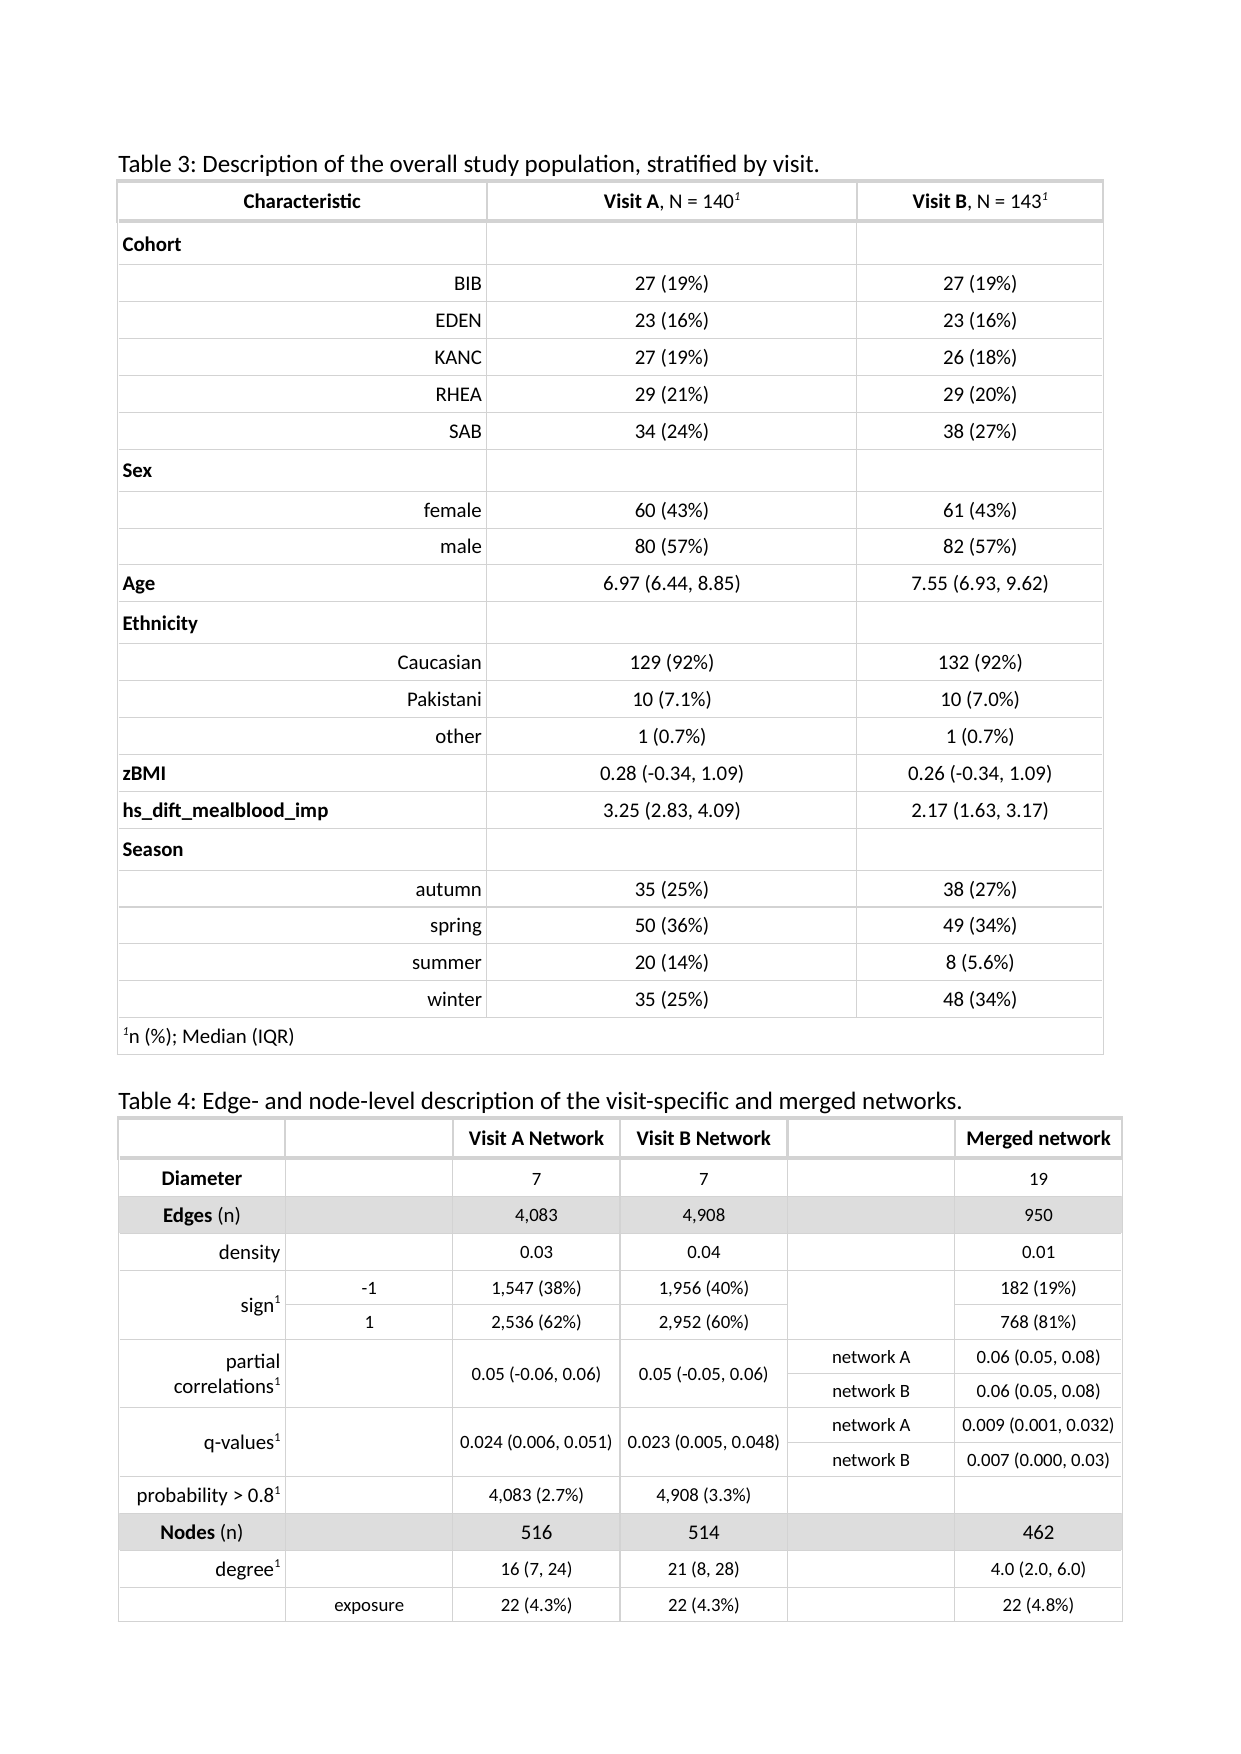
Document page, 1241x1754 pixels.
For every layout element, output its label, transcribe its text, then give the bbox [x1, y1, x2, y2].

table_cell 22 (4.3%) [621, 1588, 787, 1621]
table_cell 1,956 (40%) [621, 1271, 787, 1304]
table_cell [487, 602, 856, 643]
table_cell [487, 223, 856, 264]
table_cell 2.17 (1.63, 3.17) [857, 791, 1103, 828]
table_cell Season [118, 829, 486, 869]
table_header Visit B, N = 1431 [858, 183, 1102, 219]
table_cell Pakistani [118, 681, 486, 717]
table_cell BIB [118, 265, 486, 301]
table_cell 950 [955, 1196, 1122, 1233]
table_cell Cohort [118, 220, 486, 264]
table_cell [119, 1588, 285, 1621]
table_cell 61 (43%) [857, 491, 1103, 527]
table_cell 0.03 [453, 1234, 619, 1270]
table_cell Caucasian [118, 644, 486, 680]
table_cell [788, 1234, 954, 1270]
table_cell 1 (0.7%) [857, 717, 1103, 754]
table_header [286, 1120, 452, 1156]
table_cell EDEN [118, 302, 486, 338]
table_cell [788, 1271, 954, 1338]
table_cell 21 (8, 28) [621, 1551, 787, 1587]
table_cell [788, 1588, 954, 1621]
table_cell 2,952 (60%) [621, 1305, 787, 1338]
text Table 3: Description of the overall study population, stratified by visit. [118, 149, 1122, 179]
table_cell [286, 1514, 452, 1550]
table_cell SAB [118, 413, 486, 449]
table_cell 10 (7.0%) [857, 680, 1103, 717]
table_cell 35 (25%) [487, 981, 856, 1017]
table_cell [788, 1197, 954, 1233]
table_cell 0.26 (-0.34, 1.09) [857, 754, 1103, 791]
table_cell exposure [286, 1588, 452, 1621]
table_cell 48 (34%) [857, 980, 1103, 1017]
table_cell Diameter [119, 1157, 285, 1196]
table_cell density [119, 1234, 285, 1270]
table_cell 7.55 (6.93, 9.62) [857, 564, 1103, 601]
table_cell 29 (20%) [857, 375, 1103, 412]
table_cell 10 (7.1%) [487, 681, 856, 717]
table_cell 8 (5.6%) [857, 943, 1103, 980]
table_cell 516 [453, 1514, 619, 1550]
table_cell autumn [118, 871, 486, 906]
table_cell 49 (34%) [857, 906, 1103, 943]
table_cell 23 (16%) [857, 301, 1103, 338]
table_cell network B [788, 1443, 954, 1476]
table_cell 3.25 (2.83, 4.09) [487, 792, 856, 828]
table_cell summer [118, 944, 486, 980]
table_header Merged network [956, 1120, 1121, 1156]
table_cell [857, 223, 1103, 264]
table_cell spring [118, 907, 486, 943]
table_cell 182 (19%) [955, 1270, 1122, 1304]
table_cell 0.007 (0.000, 0.03) [955, 1442, 1122, 1476]
table_cell Age [118, 565, 486, 601]
table_cell [857, 601, 1103, 643]
table_cell [955, 1476, 1122, 1513]
table_cell 50 (36%) [487, 908, 856, 943]
table_cell 1n (%); Median (IQR) [118, 1017, 1103, 1054]
table_cell KANC [118, 339, 486, 375]
table_cell 29 (21%) [487, 376, 856, 412]
table_cell [857, 449, 1103, 491]
table_cell 4,083 (2.7%) [453, 1477, 619, 1513]
table_cell 462 [955, 1513, 1122, 1550]
table_cell 4,908 (3.3%) [621, 1477, 787, 1513]
table_cell 768 (81%) [955, 1304, 1122, 1338]
table_cell 1 [286, 1305, 452, 1338]
table_cell 27 (19%) [487, 265, 856, 301]
table_cell 4,083 [453, 1197, 619, 1233]
table_cell 514 [621, 1514, 787, 1550]
table_cell probability > 0.81 [119, 1477, 285, 1513]
table_cell 34 (24%) [487, 413, 856, 449]
table_cell [286, 1160, 452, 1196]
table_cell 7 [621, 1160, 787, 1196]
table_header Visit B Network [621, 1120, 786, 1156]
table_cell 2,536 (62%) [453, 1305, 619, 1338]
table_cell 4.0 (2.0, 6.0) [955, 1550, 1122, 1587]
table_cell 6.97 (6.44, 8.85) [487, 565, 856, 601]
table_cell [788, 1551, 954, 1587]
table_cell 4,908 [621, 1197, 787, 1233]
table_cell 0.01 [955, 1233, 1122, 1270]
table_cell 38 (27%) [857, 870, 1103, 906]
table_cell [286, 1234, 452, 1270]
table_cell 19 [955, 1160, 1122, 1196]
table_cell 23 (16%) [487, 302, 856, 338]
table_cell [286, 1340, 452, 1407]
table_cell 1,547 (38%) [453, 1271, 619, 1304]
table_cell female [118, 492, 486, 527]
table_cell [788, 1477, 954, 1513]
table_cell 16 (7, 24) [453, 1551, 619, 1587]
table_cell 38 (27%) [857, 412, 1103, 449]
table_cell 27 (19%) [487, 339, 856, 375]
table_cell 0.06 (0.05, 0.08) [955, 1339, 1122, 1373]
table_cell degree1 [119, 1551, 285, 1587]
table_header [789, 1120, 954, 1156]
table_cell [788, 1514, 954, 1550]
table_cell [487, 829, 856, 869]
table_cell [286, 1197, 452, 1233]
table_cell 129 (92%) [487, 644, 856, 680]
table_cell 20 (14%) [487, 944, 856, 980]
table_cell 0.024 (0.006, 0.051) [453, 1408, 619, 1476]
table_cell 26 (18%) [857, 338, 1103, 375]
table_cell 60 (43%) [487, 492, 856, 527]
table_cell 22 (4.8%) [955, 1587, 1122, 1621]
table_cell -1 [286, 1271, 452, 1304]
table_cell 35 (25%) [487, 871, 856, 906]
table_cell q-values1 [119, 1408, 285, 1476]
table_cell 1 (0.7%) [487, 718, 856, 754]
table_cell 0.05 (-0.06, 0.06) [453, 1340, 619, 1407]
table_cell sign1 [119, 1271, 285, 1338]
table_cell network A [788, 1408, 954, 1442]
table_cell winter [118, 981, 486, 1017]
table_cell 0.06 (0.05, 0.08) [955, 1373, 1122, 1407]
table_cell [857, 828, 1103, 869]
table_cell 0.28 (-0.34, 1.09) [487, 755, 856, 791]
table_cell 27 (19%) [857, 264, 1103, 301]
table_cell network A [788, 1340, 954, 1373]
table_cell Nodes (n) [119, 1514, 285, 1550]
table_cell 0.04 [621, 1234, 787, 1270]
table_cell Edges (n) [119, 1197, 285, 1233]
table_cell 22 (4.3%) [453, 1588, 619, 1621]
table_cell 132 (92%) [857, 643, 1103, 680]
table_cell 80 (57%) [487, 529, 856, 564]
table_header Visit A Network [454, 1120, 619, 1156]
text Table 4: Edge- and node-level description of the visit-specific and merged networks. [118, 1086, 1122, 1116]
table_cell [286, 1408, 452, 1476]
table_cell [286, 1551, 452, 1587]
table_cell other [118, 718, 486, 754]
table_cell 7 [453, 1160, 619, 1196]
table_cell zBMI [118, 755, 486, 791]
table_cell [487, 450, 856, 491]
table_cell network B [788, 1374, 954, 1407]
table_cell partial correlations1 [119, 1340, 285, 1407]
table_cell [286, 1477, 452, 1513]
table_cell hs_dift_mealblood_imp [118, 792, 486, 828]
table_cell male [118, 529, 486, 564]
table_header Characteristic [118, 183, 486, 219]
table_cell RHEA [118, 376, 486, 412]
table_cell 0.009 (0.001, 0.032) [955, 1407, 1122, 1442]
table_header Visit A, N = 1401 [488, 183, 856, 219]
table_cell Sex [118, 450, 486, 491]
table_cell 0.05 (-0.05, 0.06) [621, 1340, 787, 1407]
table_cell 82 (57%) [857, 528, 1103, 564]
table_cell [788, 1160, 954, 1196]
table_cell 0.023 (0.005, 0.048) [621, 1408, 787, 1476]
table_header [119, 1120, 284, 1156]
table_cell Ethnicity [118, 602, 486, 643]
